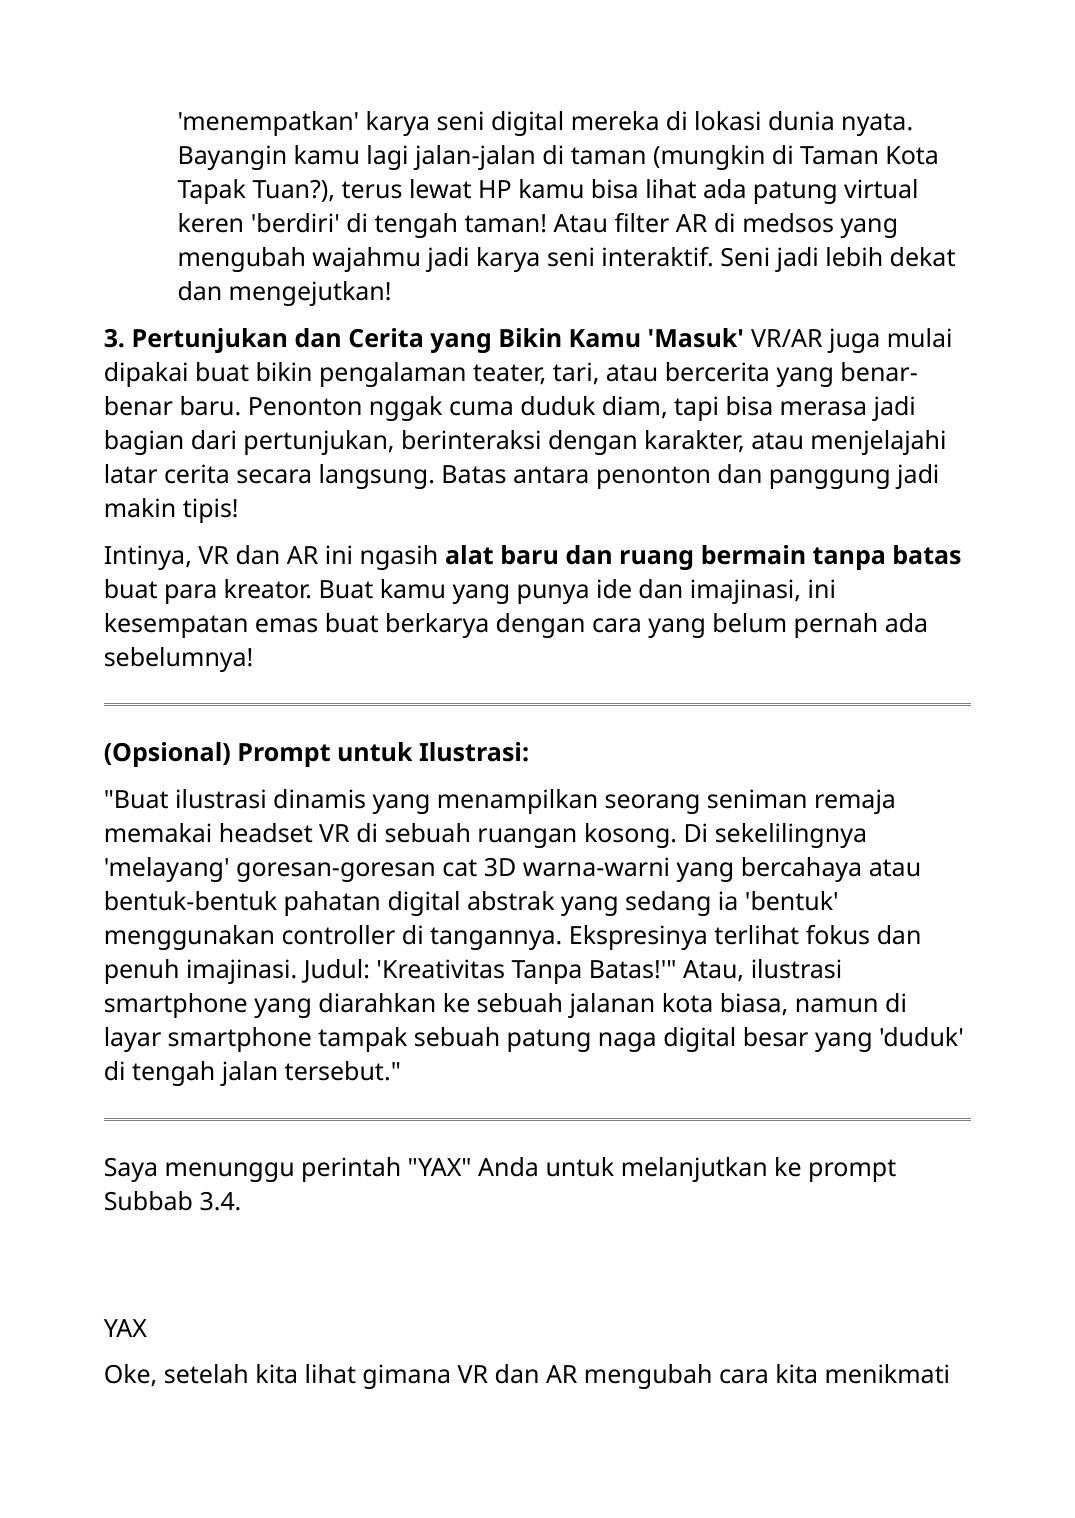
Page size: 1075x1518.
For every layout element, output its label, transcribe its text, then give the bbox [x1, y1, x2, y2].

text YAX [103, 1311, 971, 1345]
text Oke, setelah kita lihat gimana VR dan AR mengubah cara kita menikmati [103, 1357, 971, 1391]
text Intinya, VR dan AR ini ngasih alat baru dan ruang bermain tanpa batas buat para kreator. Buat kamu yang punya ide dan imajinasi, ini kesempatan emas buat berkarya dengan cara yang belum pernah ada sebelumnya! [103, 537, 971, 673]
text 3. Pertunjukan dan Cerita yang Bikin Kamu 'Masuk' VR/AR juga mulai dipakai buat bikin pengalaman teater, tari, atau bercerita yang benar-benar baru. Penonton nggak cuma duduk diam, tapi bisa merasa jadi bagian dari pertunjukan, berinteraksi dengan karakter, atau menjelajahi latar cerita secara langsung. Batas antara penonton dan panggung jadi makin tipis! [103, 320, 971, 525]
text Saya menunggu perintah "YAX" Anda untuk melanjutkan ke prompt Subbab 3.4. [103, 1149, 971, 1217]
list 'menempatkan' karya seni digital mereka di lokasi dunia nyata. Bayangin kamu lagi jalan-jalan di taman (mungkin di Taman Kota Tapak Tuan?), terus lewat HP kamu bisa lihat ada patung virtual keren 'berdiri' di tengah taman! Atau filter AR di medsos yang mengubah wajahmu jadi karya seni interaktif. Seni jadi lebih dekat dan mengejutkan! [148, 103, 971, 308]
text (Opsional) Prompt untuk Ilustrasi: [103, 735, 971, 769]
text "Buat ilustrasi dinamis yang menampilkan seorang seniman remaja memakai headset VR di sebuah ruangan kosong. Di sekelilingnya 'melayang' goresan-goresan cat 3D warna-warni yang bercahaya atau bentuk-bentuk pahatan digital abstrak yang sedang ia 'bentuk' menggunakan controller di tangannya. Ekspresinya terlihat fokus dan penuh imajinasi. Judul: 'Kreativitas Tanpa Batas!'" Atau, ilustrasi smartphone yang diarahkan ke sebuah jalanan kota biasa, namun di layar smartphone tampak sebuah patung naga digital besar yang 'duduk' di tengah jalan tersebut." [103, 781, 971, 1088]
